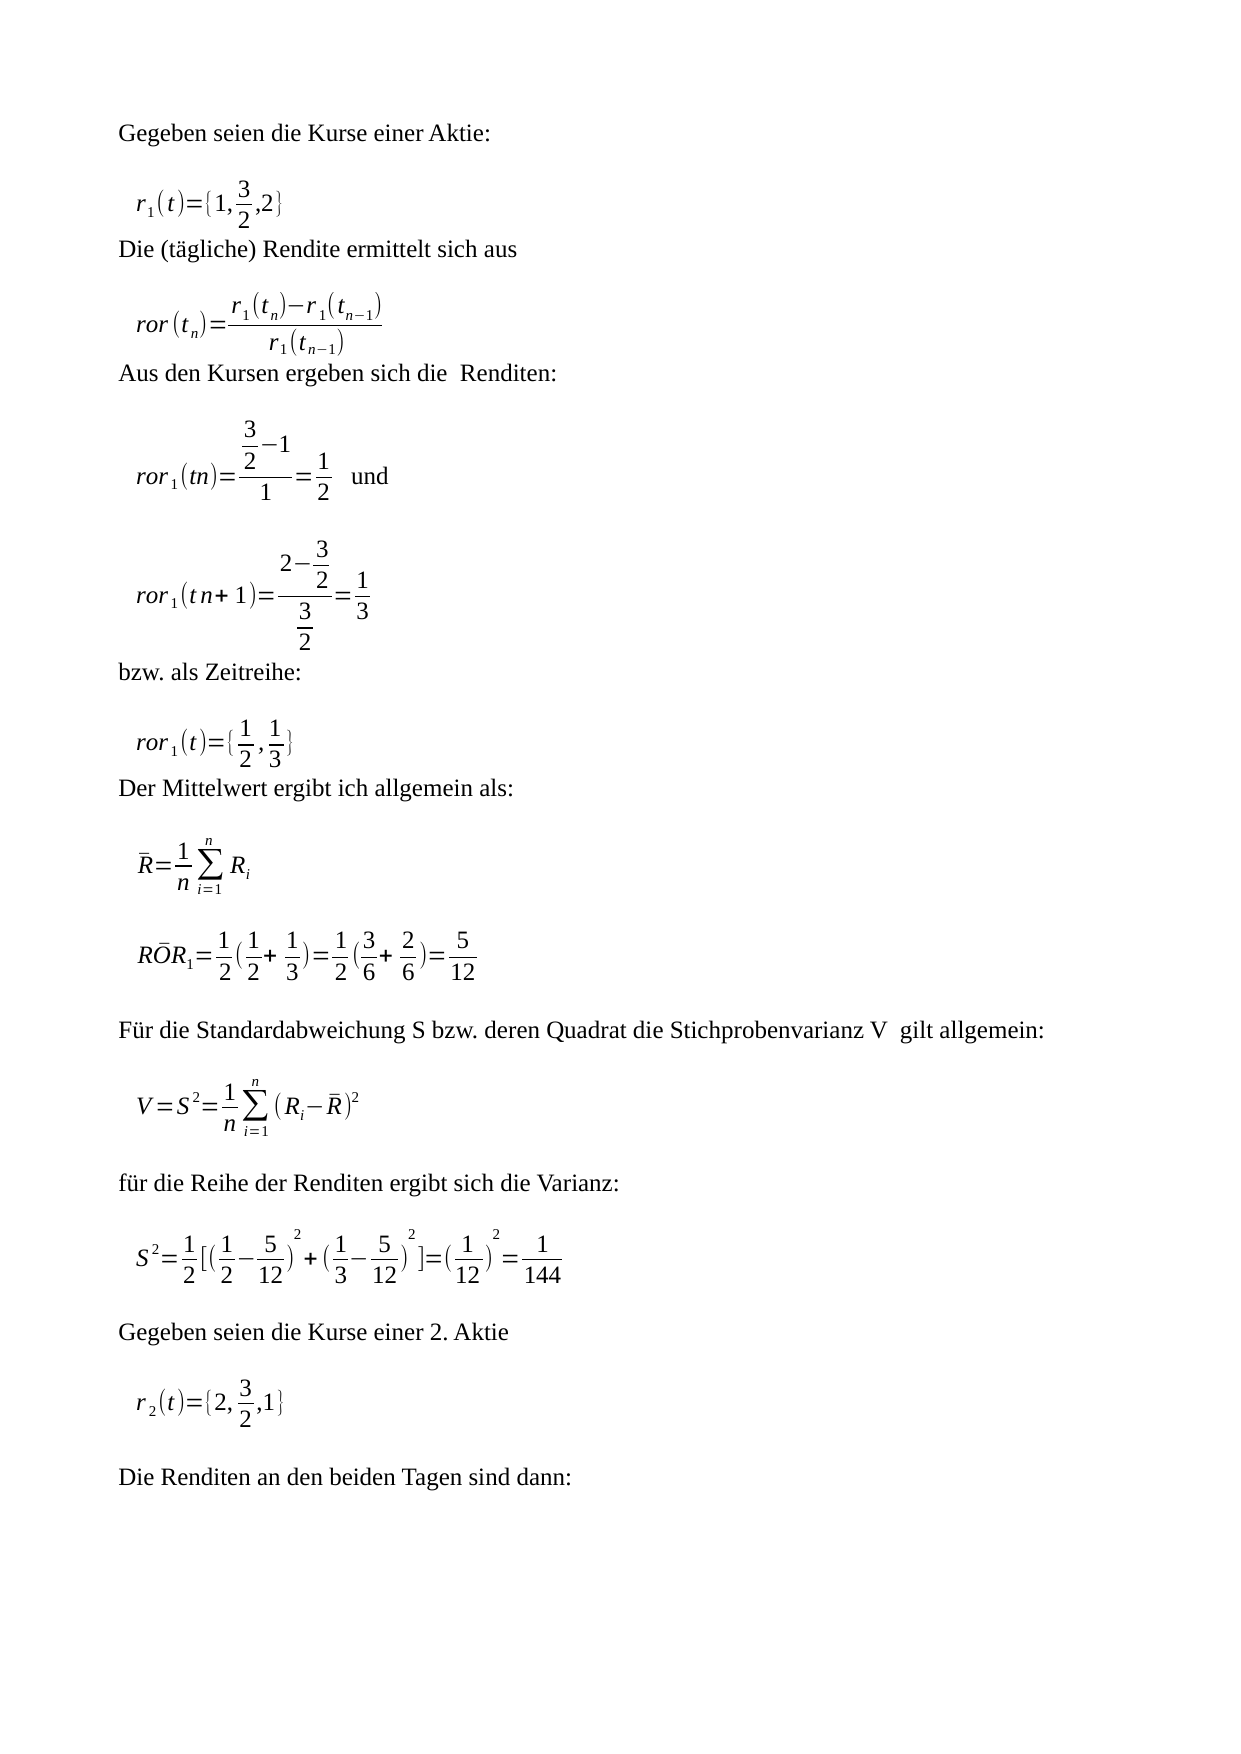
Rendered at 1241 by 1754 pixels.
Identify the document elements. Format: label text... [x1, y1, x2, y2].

text Gegeben seien die Kurse einer Aktie: [118, 118, 1122, 147]
text Der Mittelwert ergibt ich allgemein als: [118, 773, 1122, 802]
text Aus den Kursen ergeben sich die Renditen: [118, 358, 1122, 387]
text bzw. als Zeitreihe: [118, 657, 1122, 686]
text und [118, 416, 1122, 506]
text Die (tägliche) Rendite ermittelt sich aus [118, 234, 1122, 263]
text Gegeben seien die Kurse einer 2. Aktie [118, 1317, 1122, 1346]
text Für die Standardabweichung S bzw. deren Quadrat die Stichprobenvarianz V gilt allgemein: [118, 1015, 1122, 1044]
text Die Renditen an den beiden Tagen sind dann: [118, 1462, 1122, 1491]
text für die Reihe der Renditen ergibt sich die Varianz: [118, 1168, 1122, 1197]
